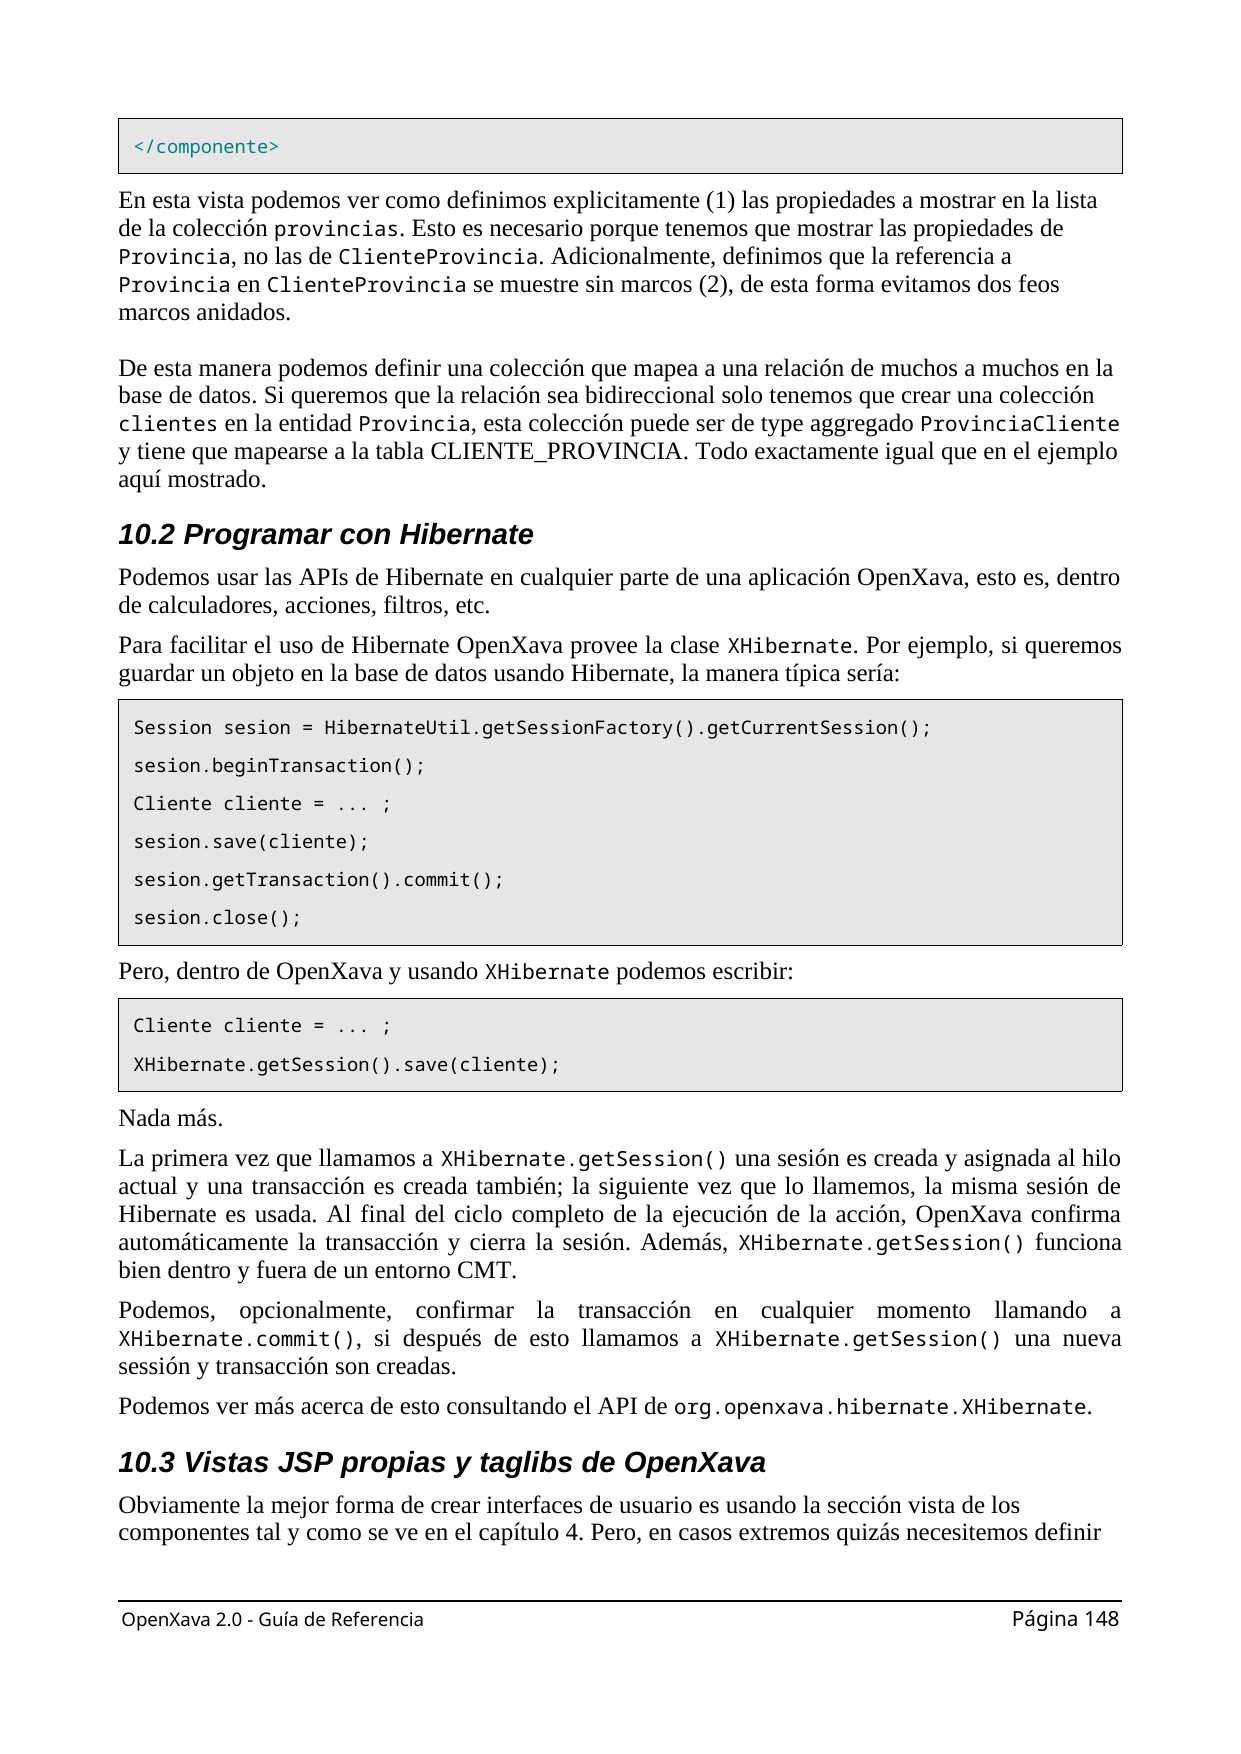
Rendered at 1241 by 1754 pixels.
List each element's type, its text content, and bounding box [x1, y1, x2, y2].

text Session sesion = HibernateUtil.getSessionFactory().getCurrentSession(); [119, 700, 1122, 737]
text </componente> [119, 119, 1122, 173]
text Cliente cliente = ... ; [119, 775, 1122, 813]
subtitle Programar con Hibernate [118, 518, 1122, 551]
text Podemos ver más acerca de esto consultando el API de org.openxava.hibernate.XHibernate. [118, 1392, 1122, 1421]
text La primera vez que llamamos a XHibernate.getSession() una sesión es creada y asignada al hilo actual y una transacción es creada también; la siguiente vez que lo llamemos, la misma sesión de Hibernate es usada. Al final del ciclo completo de la ejecución de la acción, OpenXava confirma automáticamente la transacción y cierra la sesión. Además, XHibernate.getSession() funciona bien dentro y fuera de un entorno CMT. [118, 1144, 1122, 1284]
text Pero, dentro de OpenXava y usando XHibernate podemos escribir: [118, 957, 1122, 986]
text Nada más. [118, 1104, 1122, 1132]
text sesion.save(cliente); [119, 813, 1122, 851]
text Podemos, opcionalmente, confirmar la transacción en cualquier momento llamando a XHibernate.commit(), si después de esto llamamos a XHibernate.getSession() una nueva sessión y transacción son creadas. [118, 1296, 1122, 1380]
text Para facilitar el uso de Hibernate OpenXava provee la clase XHibernate. Por ejemplo, si queremos guardar un objeto en la base de datos usando Hibernate, la manera típica sería: [118, 631, 1122, 687]
text Podemos usar las APIs de Hibernate en cualquier parte de una aplicación OpenXava, esto es, dentro de calculadores, acciones, filtros, etc. [118, 563, 1122, 618]
text De esta manera podemos definir una colección que mapea a una relación de muchos a muchos en la base de datos. Si queremos que la relación sea bidireccional solo tenemos que crear una colección clientes en la entidad Provincia, esta colección puede ser de type aggregado ProvinciaCliente y tiene que mapearse a la tabla CLIENTE_PROVINCIA. Todo exactamente igual que en el ejemplo aquí mostrado. [118, 354, 1122, 493]
subtitle Vistas JSP propias y taglibs de OpenXava [118, 1446, 1122, 1478]
text XHibernate.getSession().save(cliente); [119, 1036, 1122, 1091]
text Cliente cliente = ... ; [119, 999, 1122, 1036]
text sesion.getTransaction().commit(); [119, 851, 1122, 889]
text Obviamente la mejor forma de crear interfaces de usuario es usando la sección vista de los componentes tal y como se ve en el capítulo 4. Pero, en casos extremos quizás necesitemos definir [118, 1491, 1122, 1546]
text sesion.beginTransaction(); [119, 737, 1122, 775]
text En esta vista podemos ver como definimos explicitamente (1) las propiedades a mostrar en la lista de la colección provincias. Esto es necesario porque tenemos que mostrar las propiedades de Provincia, no las de ClienteProvincia. Adicionalmente, definimos que la referencia a Provincia en ClienteProvincia se muestre sin marcos (2), de esta forma evitamos dos feos marcos anidados. [118, 186, 1122, 326]
text sesion.close(); [119, 889, 1122, 945]
